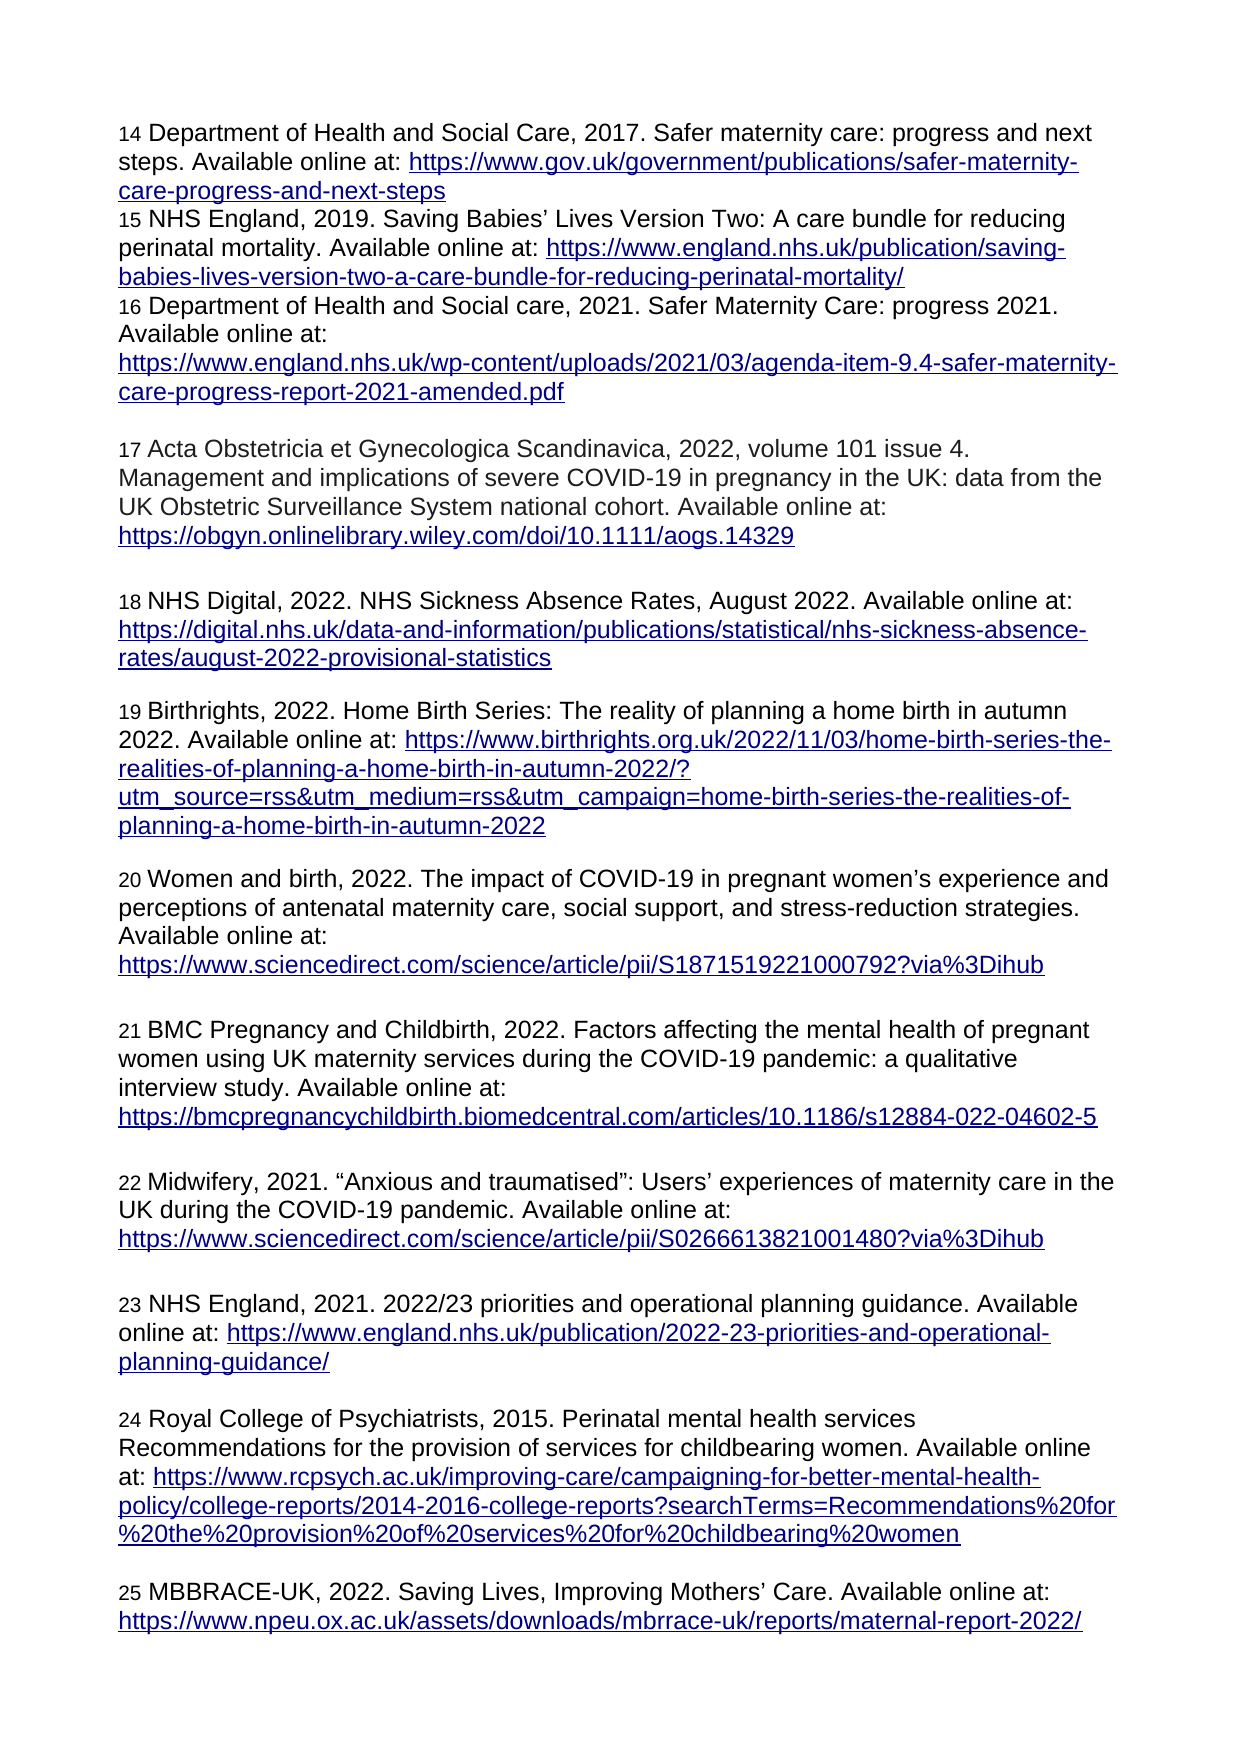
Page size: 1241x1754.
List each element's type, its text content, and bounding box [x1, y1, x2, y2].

text NHS Digital, 2022. NHS Sickness Absence Rates, August 2022. Available online at: https://digital.nhs.uk/data-and-information/publications/statistical/nhs-sickness-absence-rates/august-2022-provisional-statistics [118, 586, 1122, 672]
text Royal College of Psychiatrists, 2015. Perinatal mental health services Recommendations for the provision of services for childbearing women. Available online at: https://www.rcpsych.ac.uk/improving-care/campaigning-for-better-mental-health-policy/college-reports/2014-2016-college-reports?searchTerms=Recommendations%20for%20the%20provision%20of%20services%20for%20childbearing%20women [118, 1404, 1122, 1548]
text https://www.england.nhs.uk/wp-content/uploads/2021/03/agenda-item-9.4-safer-maternity-care-progress-report-2021-amended.pdf [118, 348, 1122, 406]
text BMC Pregnancy and Childbirth, 2022. Factors affecting the mental health of pregnant women using UK maternity services during the COVID-19 pandemic: a qualitative interview study. Available online at: https://bmcpregnancychildbirth.biomedcentral.com/articles/10.1186/s12884-022-04602-5 [118, 1015, 1122, 1130]
text Midwifery, 2021. “Anxious and traumatised”: Users’ experiences of maternity care in the UK during the COVID-19 pandemic. Available online at: https://www.sciencedirect.com/science/article/pii/S0266613821001480?via%3Dihub [118, 1167, 1122, 1253]
text Department of Health and Social care, 2021. Safer Maternity Care: progress 2021. Available online at: [118, 291, 1122, 348]
text Acta Obstetricia et Gynecologica Scandinavica, 2022, volume 101 issue 4. Management and implications of severe COVID-19 in pregnancy in the UK: data from the UK Obstetric Surveillance System national cohort. Available online at: https://obgyn.onlinelibrary.wiley.com/doi/10.1111/aogs.14329 [118, 434, 1122, 549]
text NHS England, 2021. 2022/23 priorities and operational planning guidance. Available online at: https://www.england.nhs.uk/publication/2022-23-priorities-and-operational-planning-guidance/ [118, 1289, 1122, 1376]
text Women and birth, 2022. The impact of COVID-19 in pregnant women’s experience and perceptions of antenatal maternity care, social support, and stress-reduction strategies. Available online at: https://www.sciencedirect.com/science/article/pii/S1871519221000792?via%3Dihub [118, 864, 1122, 979]
text Department of Health and Social Care, 2017. Safer maternity care: progress and next steps. Available online at: https://www.gov.uk/government/publications/safer-maternity-care-progress-and-next-steps [118, 118, 1122, 204]
text NHS England, 2019. Saving Babies’ Lives Version Two: A care bundle for reducing perinatal mortality. Available online at: https://www.england.nhs.uk/publication/saving-babies-lives-version-two-a-care-bundle-for-reducing-perinatal-mortality/ [118, 204, 1122, 291]
text Birthrights, 2022. Home Birth Series: The reality of planning a home birth in autumn 2022. Available online at: https://www.birthrights.org.uk/2022/11/03/home-birth-series-the-realities-of-planning-a-home-birth-in-autumn-2022/?utm_source=rss&utm_medium=rss&utm_campaign=home-birth-series-the-realities-of-planning-a-home-birth-in-autumn-2022 [118, 696, 1122, 840]
text MBBRACE-UK, 2022. Saving Lives, Improving Mothers’ Care. Available online at: https://www.npeu.ox.ac.uk/assets/downloads/mbrrace-uk/reports/maternal-report-2022/ [118, 1577, 1122, 1634]
